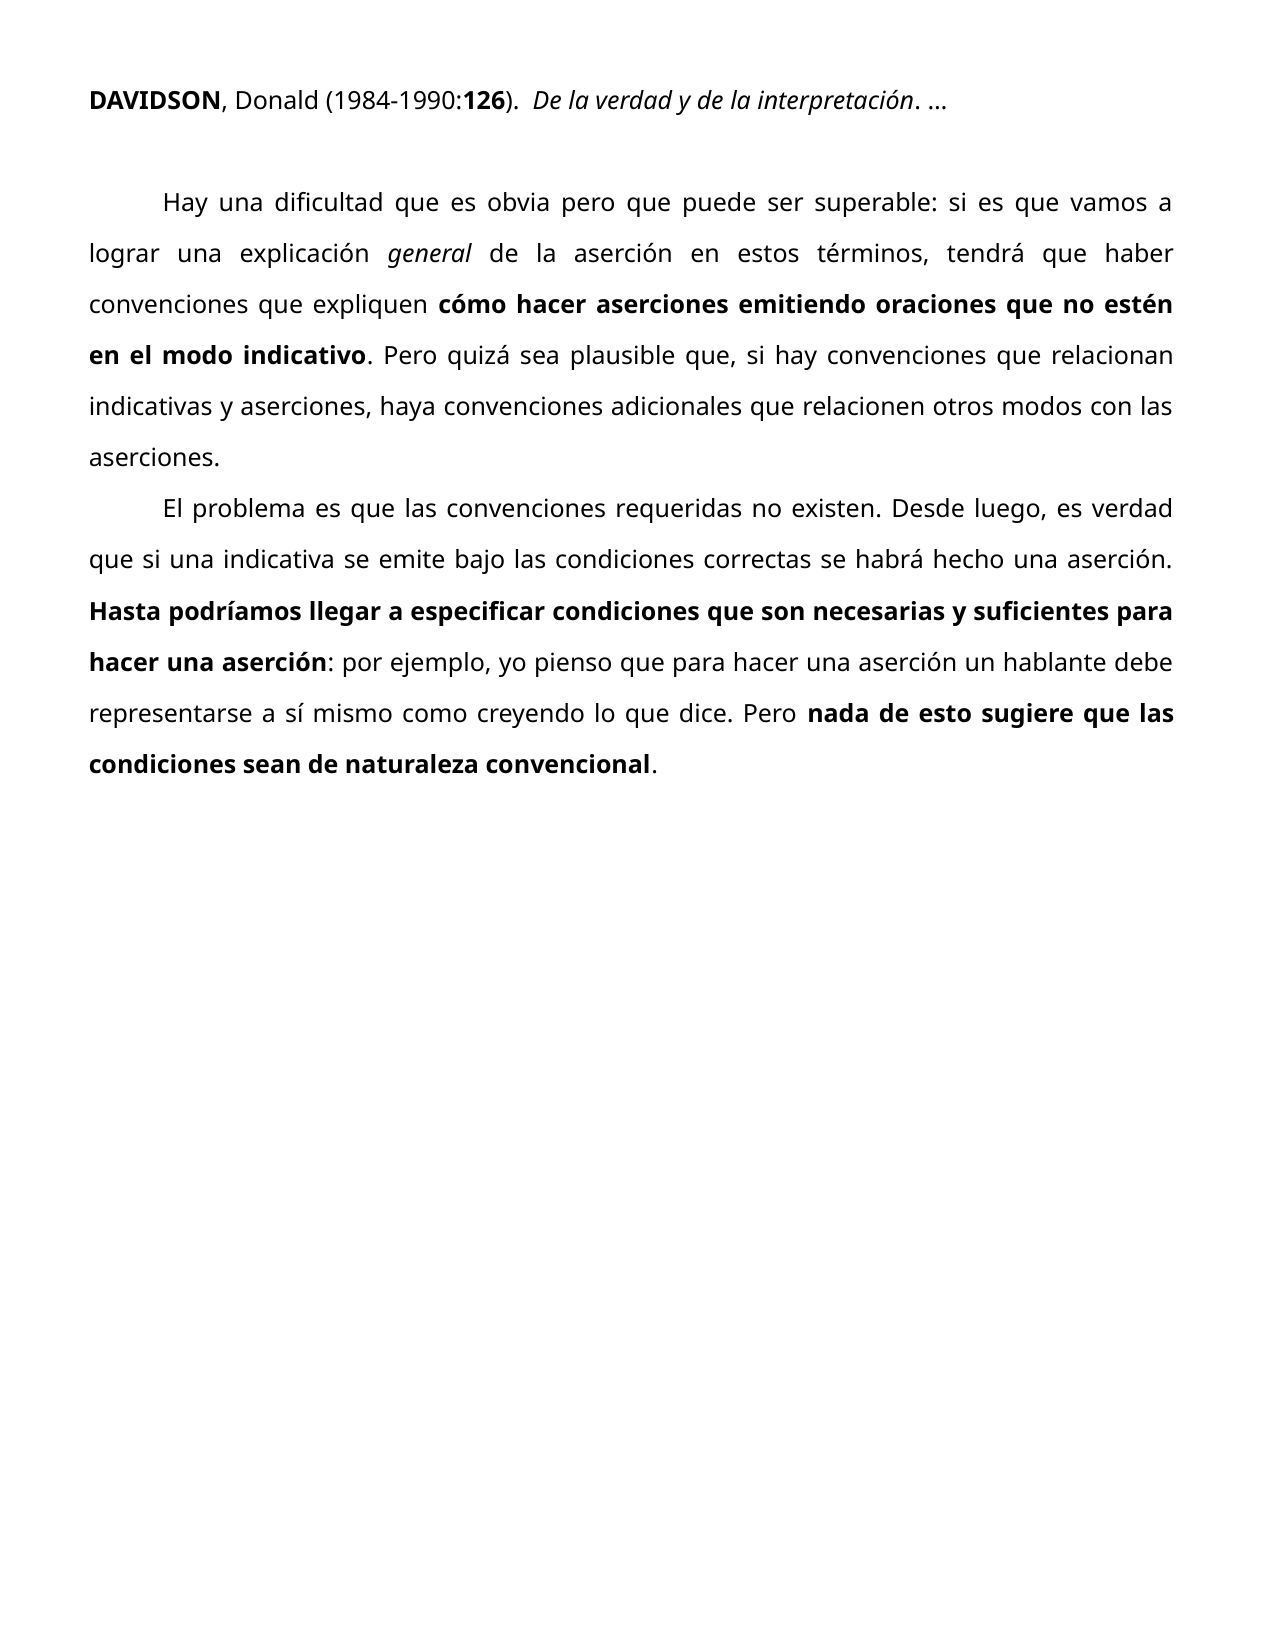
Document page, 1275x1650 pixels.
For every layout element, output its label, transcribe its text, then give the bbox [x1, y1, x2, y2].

text El problema es que las convenciones requeridas no existen. Desde luego, es verdad que si una indicativa se emite bajo las condiciones correctas se habrá hecho una aserción. Hasta podríamos llegar a especificar condiciones que son necesarias y suficientes para hacer una aserción: por ejemplo, yo pienso que para hacer una aserción un hablante debe representarse a sí mismo como creyendo lo que dice. Pero nada de esto sugiere que las condiciones sean de naturaleza convencional. [88, 491, 1174, 780]
text DAVIDSON, Donald (1984-1990:126). De la verdad y de la interpretación. … [88, 83, 1174, 117]
text Hay una dificultad que es obvia pero que puede ser superable: si es que vamos a lograr una explicación general de la aserción en estos términos, tendrá que haber convenciones que expliquen cómo hacer aserciones emitiendo oraciones que no estén en el modo indicativo. Pero quizá sea plausible que, si hay convenciones que relacionan indicativas y aserciones, haya convenciones adicionales que relacionen otros modos con las aserciones. [88, 185, 1174, 474]
